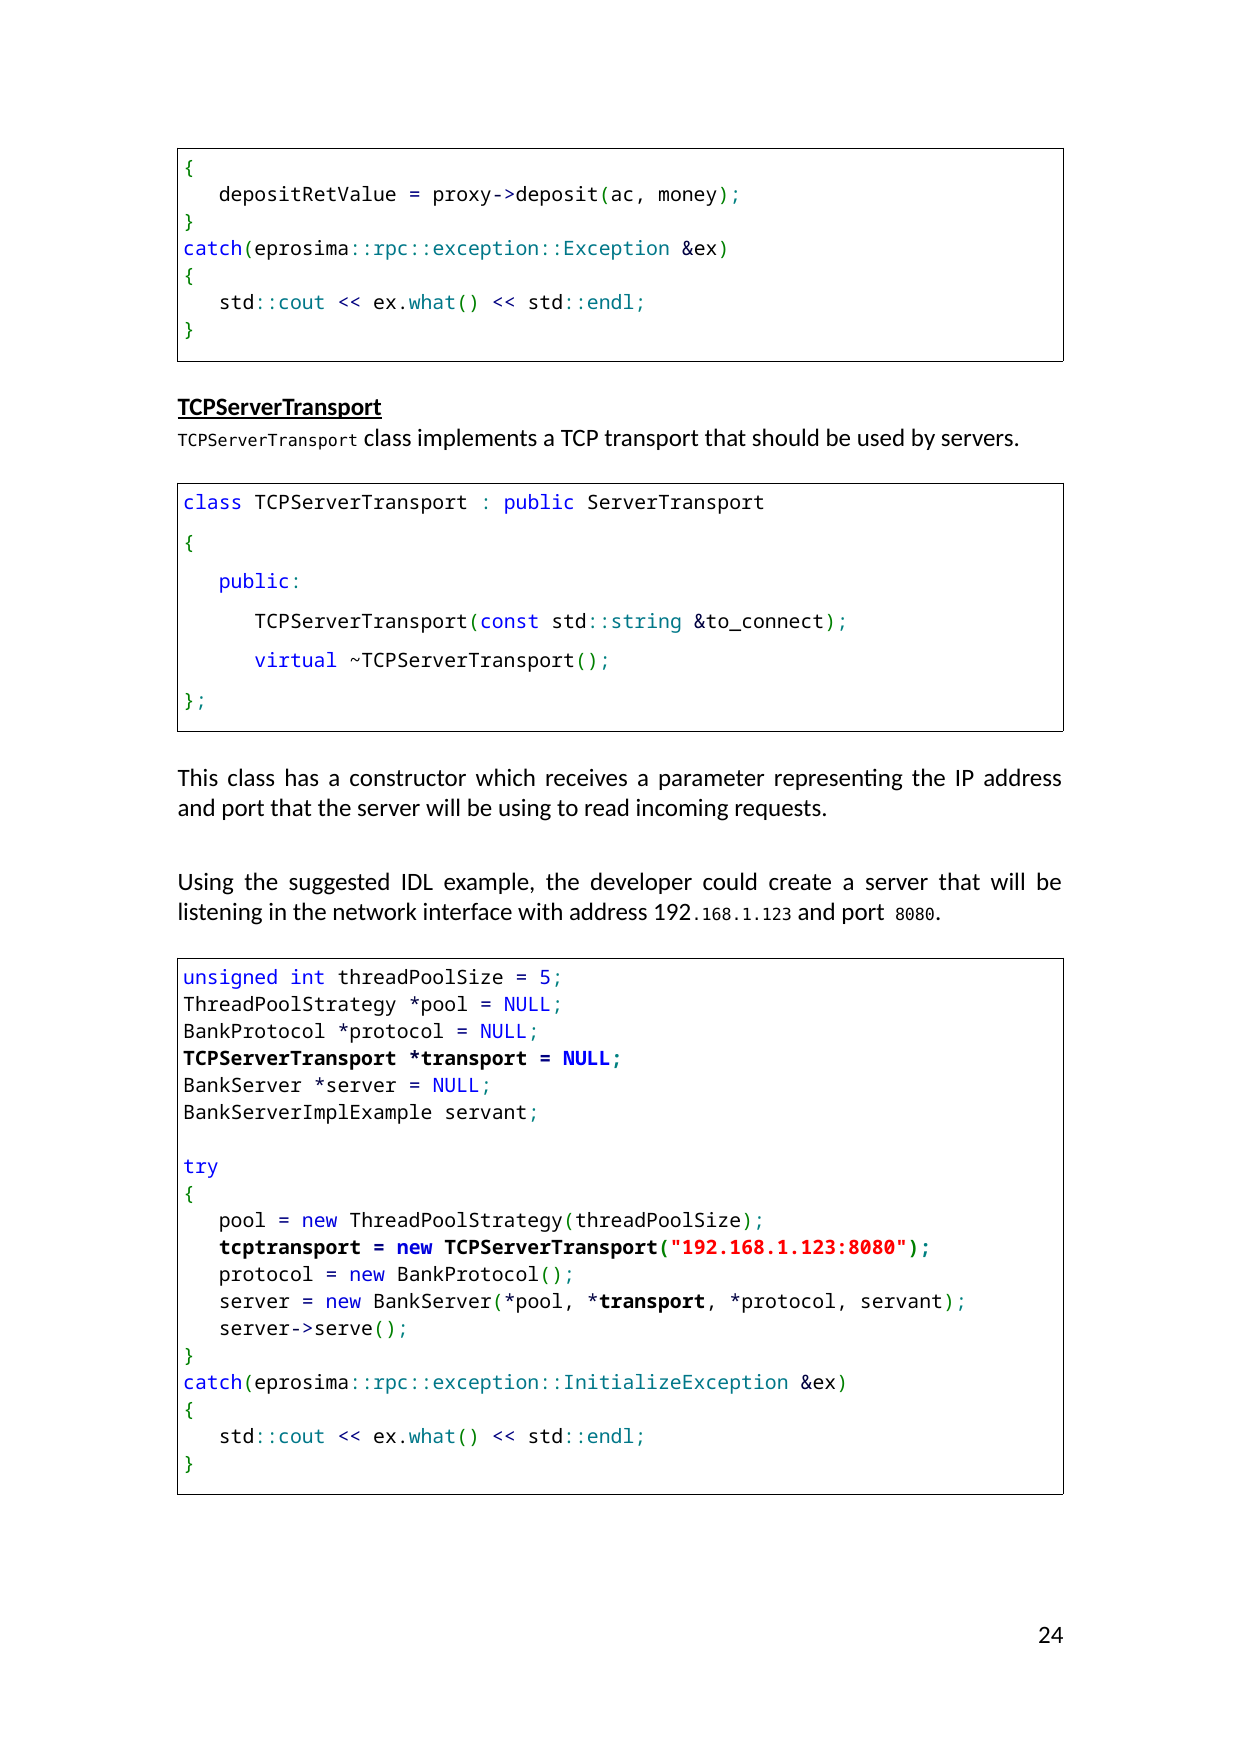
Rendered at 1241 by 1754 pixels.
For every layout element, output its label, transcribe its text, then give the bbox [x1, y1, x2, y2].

text This class has a constructor which receives a parameter representing the IP address and port that the server will be using to read incoming requests. [177, 762, 1063, 823]
text Using the suggested IDL example, the developer could create a server that will be listening in the network interface with address 192.168.1.123 and port 8080. [177, 866, 1063, 927]
text TCPServerTransport [177, 391, 1063, 422]
text TCPServerTransport class implements a TCP transport that should be used by servers. [177, 422, 1063, 452]
table_header class TCPServerTransport : public ServerTransport { public: TCPServerTransport(const std::string &to_connect); virtual ~TCPServerTransport(); }; [178, 484, 1063, 731]
table_header { depositRetValue = proxy->deposit(ac, money); } catch(eprosima::rpc::exception::Exception &ex) { std::cout << ex.what() << std::endl; } [178, 149, 1063, 361]
table_header unsigned int threadPoolSize = 5; ThreadPoolStrategy *pool = NULL; BankProtocol *protocol = NULL; TCPServerTransport *transport = NULL; BankServer *server = NULL; BankServerImplExample servant; try { pool = new ThreadPoolStrategy(threadPoolSize); tcptransport = new TCPServerTransport("192.168.1.123:8080"); protocol = new BankProtocol(); server = new BankServer(*pool, *transport, *protocol, servant); server->serve(); } catch(eprosima::rpc::exception::InitializeException &ex) { std::cout << ex.what() << std::endl; } [178, 959, 1063, 1494]
